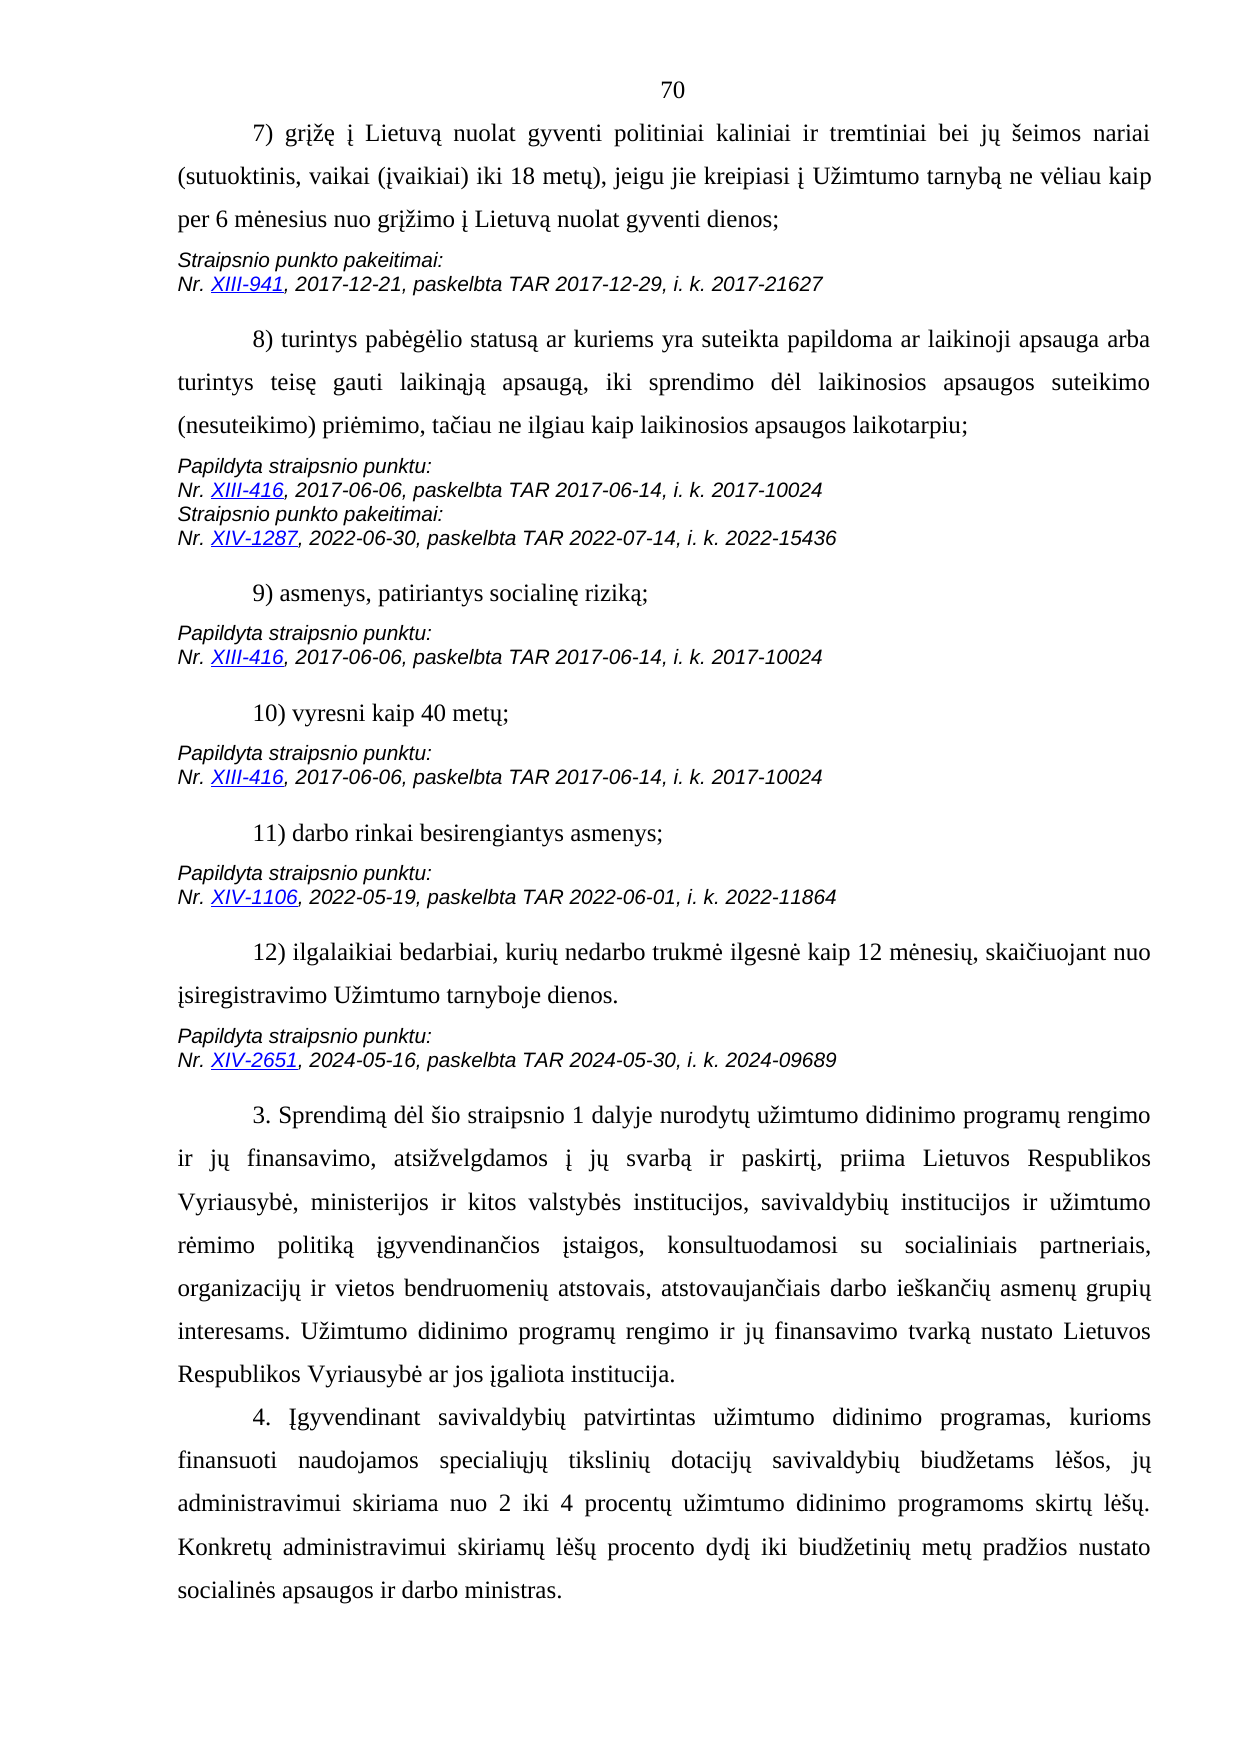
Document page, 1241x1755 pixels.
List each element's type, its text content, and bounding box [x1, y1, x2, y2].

text Papildyta straipsnio punktu: [177, 453, 1152, 477]
text Nr. XIII-416, 2017-06-06, paskelbta TAR 2017-06-14, i. k. 2017-10024 [177, 477, 1152, 501]
text Papildyta straipsnio punktu: [177, 741, 1152, 765]
text 7) grįžę į Lietuvą nuolat gyventi politiniai kaliniai ir tremtiniai bei jų šeimos nariai (sutuoktinis, vaikai (įvaikiai) iki 18 metų), jeigu jie kreipiasi į Užimtumo tarnybą ne vėliau kaip per 6 mėnesius nuo grįžimo į Lietuvą nuolat gyventi dienos; [177, 118, 1152, 233]
text Nr. XIII-416, 2017-06-06, paskelbta TAR 2017-06-14, i. k. 2017-10024 [177, 765, 1152, 789]
text Straipsnio punkto pakeitimai: [177, 501, 1152, 525]
text 3. Sprendimą dėl šio straipsnio 1 dalyje nurodytų užimtumo didinimo programų rengimo ir jų finansavimo, atsižvelgdamos į jų svarbą ir paskirtį, priima Lietuvos Respublikos Vyriausybė, ministerijos ir kitos valstybės institucijos, savivaldybių institucijos ir užimtumo rėmimo politiką įgyvendinančios įstaigos, konsultuodamosi su socialiniais partneriais, organizacijų ir vietos bendruomenių atstovais, atstovaujančiais darbo ieškančių asmenų grupių interesams. Užimtumo didinimo programų rengimo ir jų finansavimo tvarką nustato Lietuvos Respublikos Vyriausybė ar jos įgaliota institucija. [177, 1100, 1152, 1388]
text Papildyta straipsnio punktu: [177, 1024, 1152, 1048]
text 10) vyresni kaip 40 metų; [177, 698, 1152, 727]
text Nr. XIV-2651, 2024-05-16, paskelbta TAR 2024-05-30, i. k. 2024-09689 [177, 1048, 1152, 1072]
text 9) asmenys, patiriantys socialinę riziką; [177, 578, 1152, 607]
text Papildyta straipsnio punktu: [177, 621, 1152, 645]
text Nr. XIII-941, 2017-12-21, paskelbta TAR 2017-12-29, i. k. 2017-21627 [177, 271, 1152, 295]
text Straipsnio punkto pakeitimai: [177, 247, 1152, 271]
text Nr. XIII-416, 2017-06-06, paskelbta TAR 2017-06-14, i. k. 2017-10024 [177, 645, 1152, 669]
text 12) ilgalaikiai bedarbiai, kurių nedarbo trukmė ilgesnė kaip 12 mėnesių, skaičiuojant nuo įsiregistravimo Užimtumo tarnyboje dienos. [177, 937, 1152, 1009]
text 4. Įgyvendinant savivaldybių patvirtintas užimtumo didinimo programas, kurioms finansuoti naudojamos specialiųjų tikslinių dotacijų savivaldybių biudžetams lėšos, jų administravimui skiriama nuo 2 iki 4 procentų užimtumo didinimo programoms skirtų lėšų. Konkretų administravimui skiriamų lėšų procento dydį iki biudžetinių metų pradžios nustato socialinės apsaugos ir darbo ministras. [177, 1402, 1152, 1603]
text 8) turintys pabėgėlio statusą ar kuriems yra suteikta papildoma ar laikinoji apsauga arba turintys teisę gauti laikinąją apsaugą, iki sprendimo dėl laikinosios apsaugos suteikimo (nesuteikimo) priėmimo, tačiau ne ilgiau kaip laikinosios apsaugos laikotarpiu; [177, 324, 1152, 439]
text Nr. XIV-1106, 2022-05-19, paskelbta TAR 2022-06-01, i. k. 2022-11864 [177, 885, 1152, 909]
text 11) darbo rinkai besirengiantys asmenys; [177, 818, 1152, 846]
text Papildyta straipsnio punktu: [177, 861, 1152, 885]
text Nr. XIV-1287, 2022-06-30, paskelbta TAR 2022-07-14, i. k. 2022-15436 [177, 525, 1152, 549]
